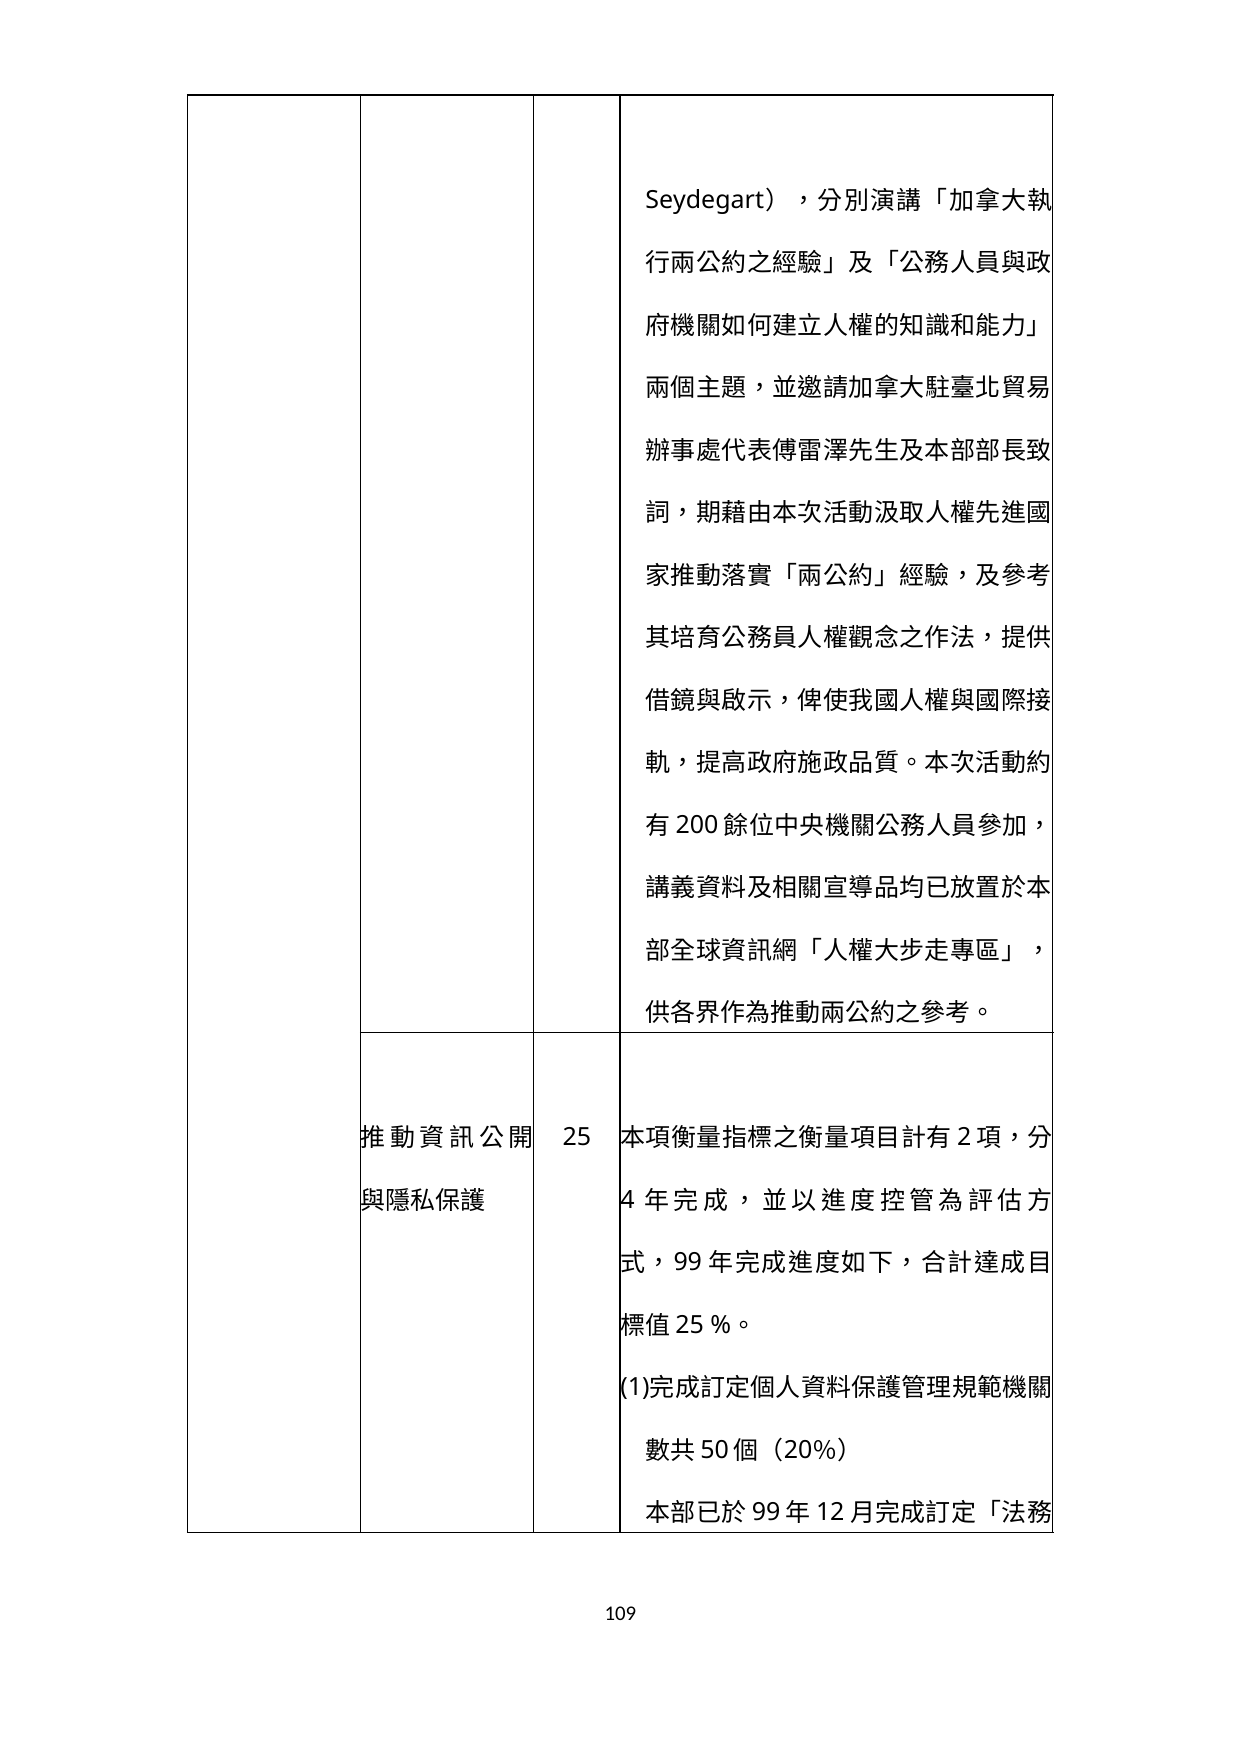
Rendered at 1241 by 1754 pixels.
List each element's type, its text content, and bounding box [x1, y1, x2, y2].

table_cell [361, 96, 533, 1032]
table_cell Seydegart），分別演講「加拿大執行兩公約之經驗」及「公務人員與政府機關如何建立人權的知識和能力」兩個主題，並邀請加拿大駐臺北貿易辦事處代表傅雷澤先生及本部部長致詞，期藉由本次活動汲取人權先進國家推動落實「兩公約」經驗，及參考其培育公務員人權觀念之作法，提供借鏡與啟示，俾使我國人權與國際接軌，提高政府施政品質。本次活動約有200餘位中央機關公務人員參加，講義資料及相關宣導品均已放置於本部全球資訊網「人權大步走專區」，供各界作為推動兩公約之參考。 [621, 96, 1052, 1032]
table_cell [534, 96, 619, 1032]
table_cell 推動資訊公開與隱私保護 [361, 1033, 533, 1532]
table_cell 25 [534, 1033, 619, 1532]
table_cell [188, 96, 360, 1532]
table_cell 本項衡量指標之衡量項目計有2項，分4年完成，並以進度控管為評估方式，99年完成進度如下，合計達成目標值25 %。 (1)完成訂定個人資料保護管理規範機關數共50個（20％） 本部已於99年12月完成訂定「法務 [621, 1033, 1052, 1532]
